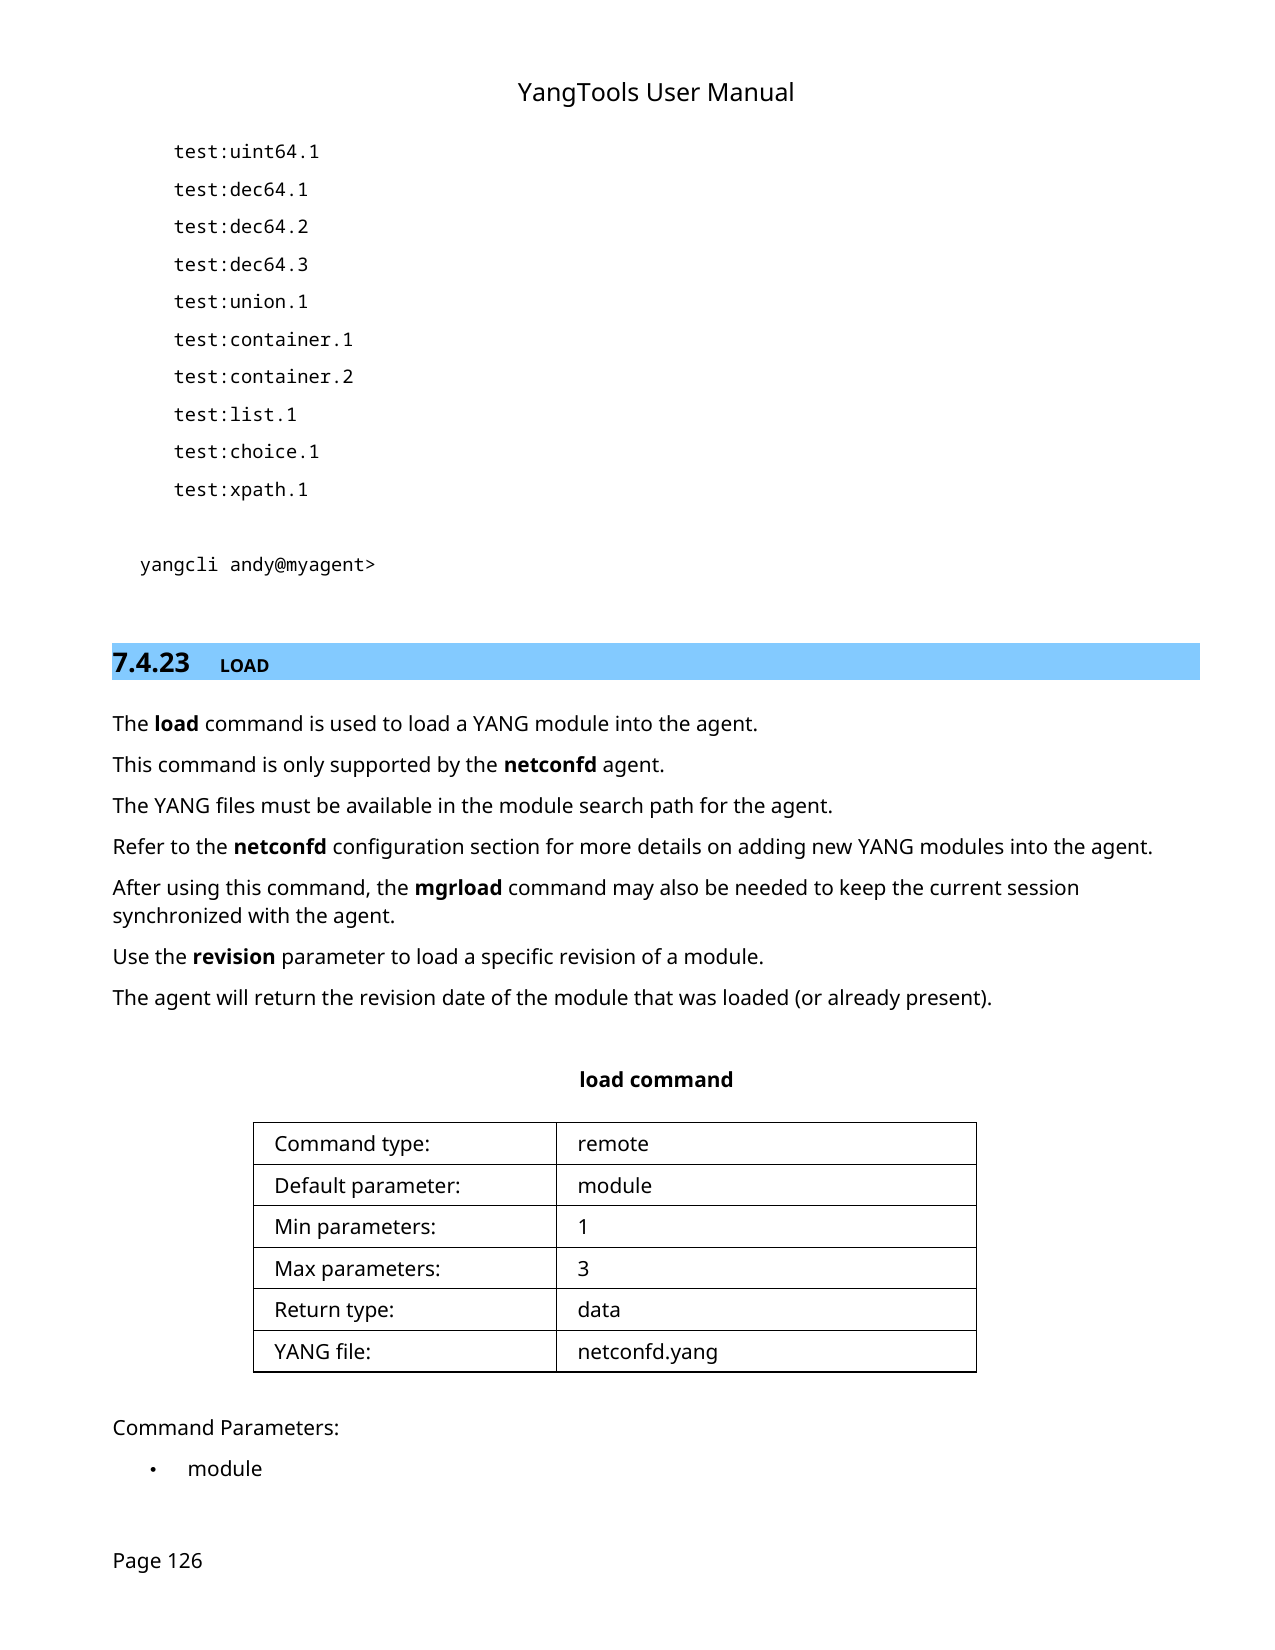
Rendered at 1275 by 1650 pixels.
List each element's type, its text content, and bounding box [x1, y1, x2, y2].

table_cell YANG file: [254, 1331, 556, 1371]
table_cell Min parameters: [254, 1206, 556, 1247]
text test:dec64.3 [139, 251, 1200, 277]
text Refer to the netconfd configuration section for more details on adding new YANG modules into the agent. [112, 832, 1200, 861]
text The agent will return the revision date of the module that was loaded (or already present). [112, 983, 1200, 1012]
table_header Command type: [254, 1123, 556, 1164]
subtitle load [112, 643, 1200, 680]
table_cell Default parameter: [254, 1165, 556, 1205]
text yangcli andy@myagent> [139, 551, 1200, 577]
text test:dec64.1 [139, 176, 1200, 202]
text test:container.1 [139, 326, 1200, 352]
text test:xpath.1 [139, 476, 1200, 502]
text Command Parameters: [112, 1413, 1200, 1442]
table_cell module [557, 1165, 976, 1205]
text test:union.1 [139, 288, 1200, 314]
text test:dec64.2 [139, 213, 1200, 239]
text test:list.1 [139, 401, 1200, 427]
table_cell netconfd.yang [557, 1331, 976, 1371]
text The YANG files must be available in the module search path for the agent. [112, 791, 1200, 819]
text test:choice.1 [139, 438, 1200, 464]
text test:uint64.1 [139, 138, 1200, 164]
table_cell Return type: [254, 1289, 556, 1330]
text The load command is used to load a YANG module into the agent. [112, 709, 1200, 738]
table_header remote [557, 1123, 976, 1164]
text After using this command, the mgrload command may also be needed to keep the current session synchronized with the agent. [112, 873, 1200, 930]
table_cell 3 [557, 1248, 976, 1288]
text This command is only supported by the netconfd agent. [112, 750, 1200, 779]
text Use the revision parameter to load a specific revision of a module. [112, 942, 1200, 971]
table_cell 1 [557, 1206, 976, 1247]
list module [150, 1454, 1200, 1483]
table_cell data [557, 1289, 976, 1330]
table_cell Max parameters: [254, 1248, 556, 1288]
subtitle load command [127, 1065, 1185, 1094]
text test:container.2 [139, 363, 1200, 389]
